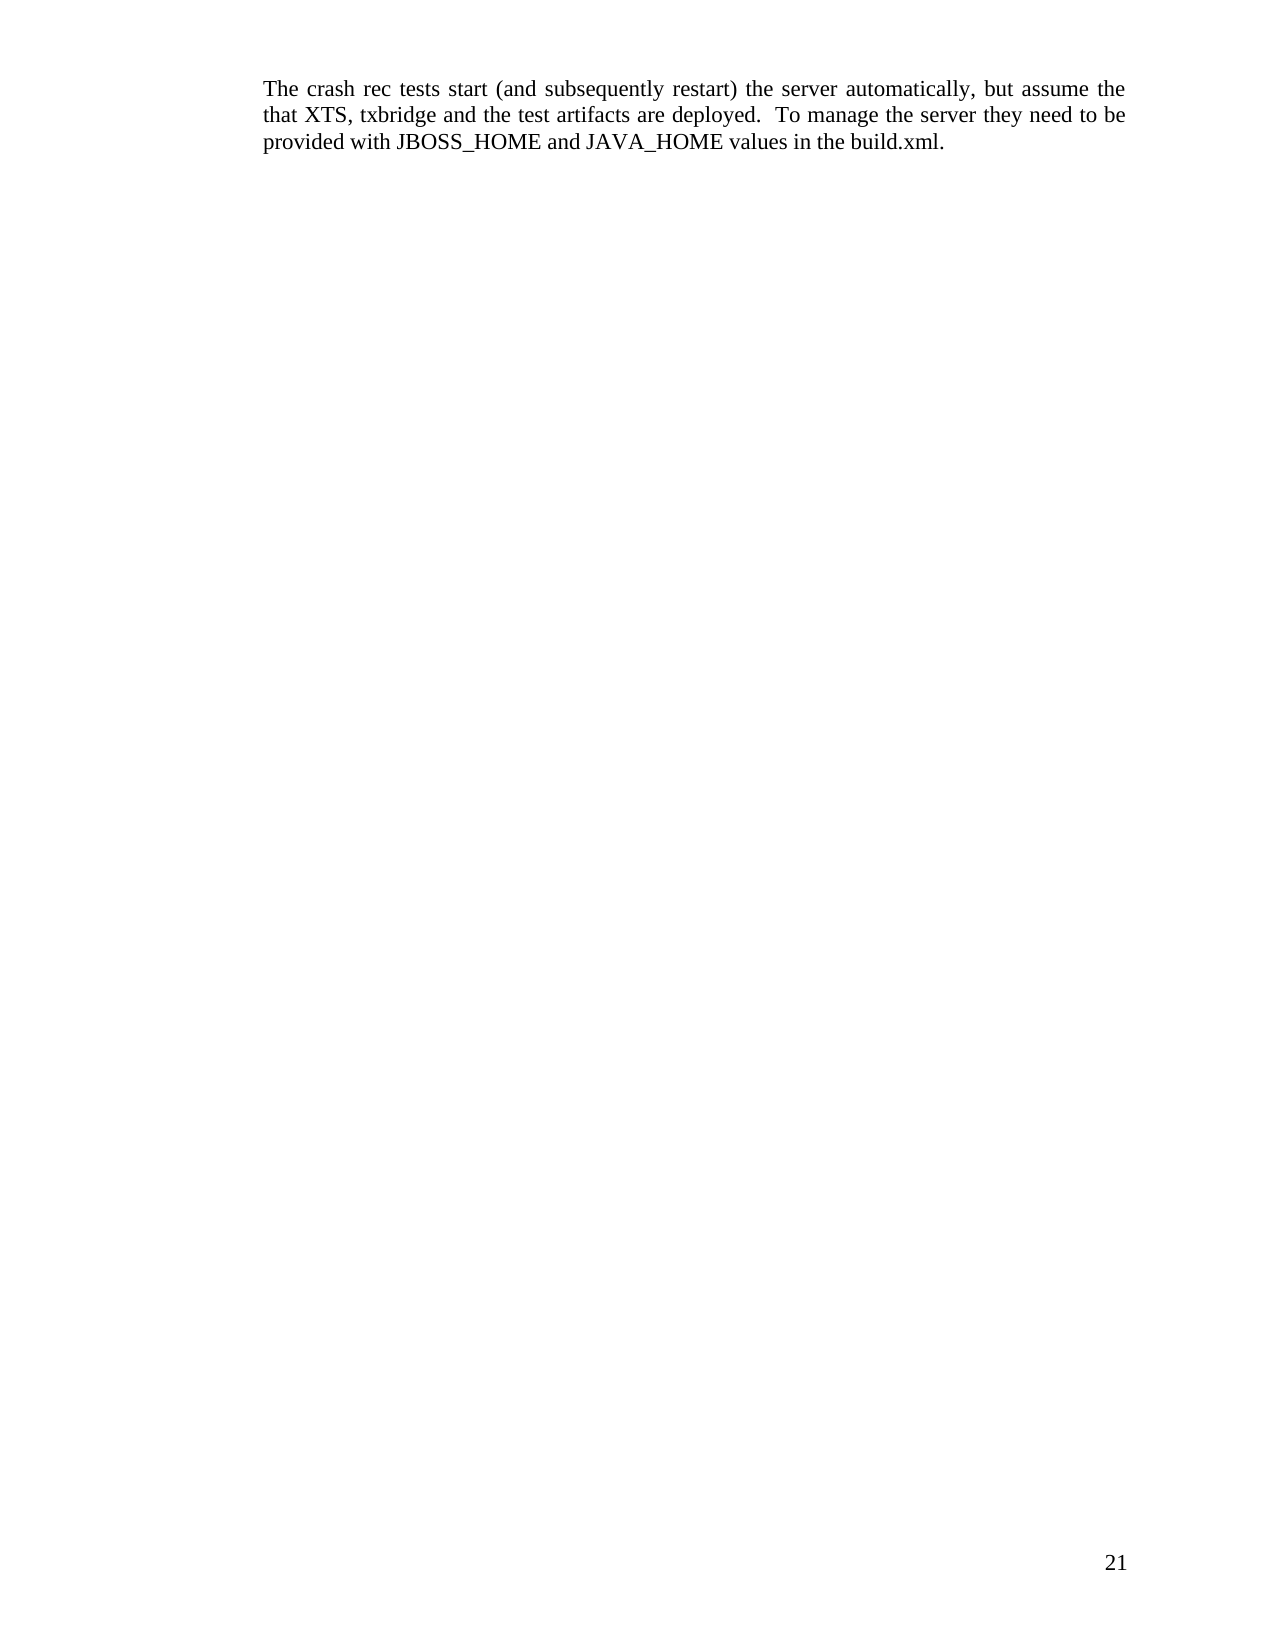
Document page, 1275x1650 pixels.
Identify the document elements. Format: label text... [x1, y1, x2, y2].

text The crash rec tests start (and subsequently restart) the server automatically, but assume the that XTS, txbridge and the test artifacts are deployed. To manage the server they need to be provided with JBOSS_HOME and JAVA_HOME values in the build.xml. [263, 75, 1127, 154]
